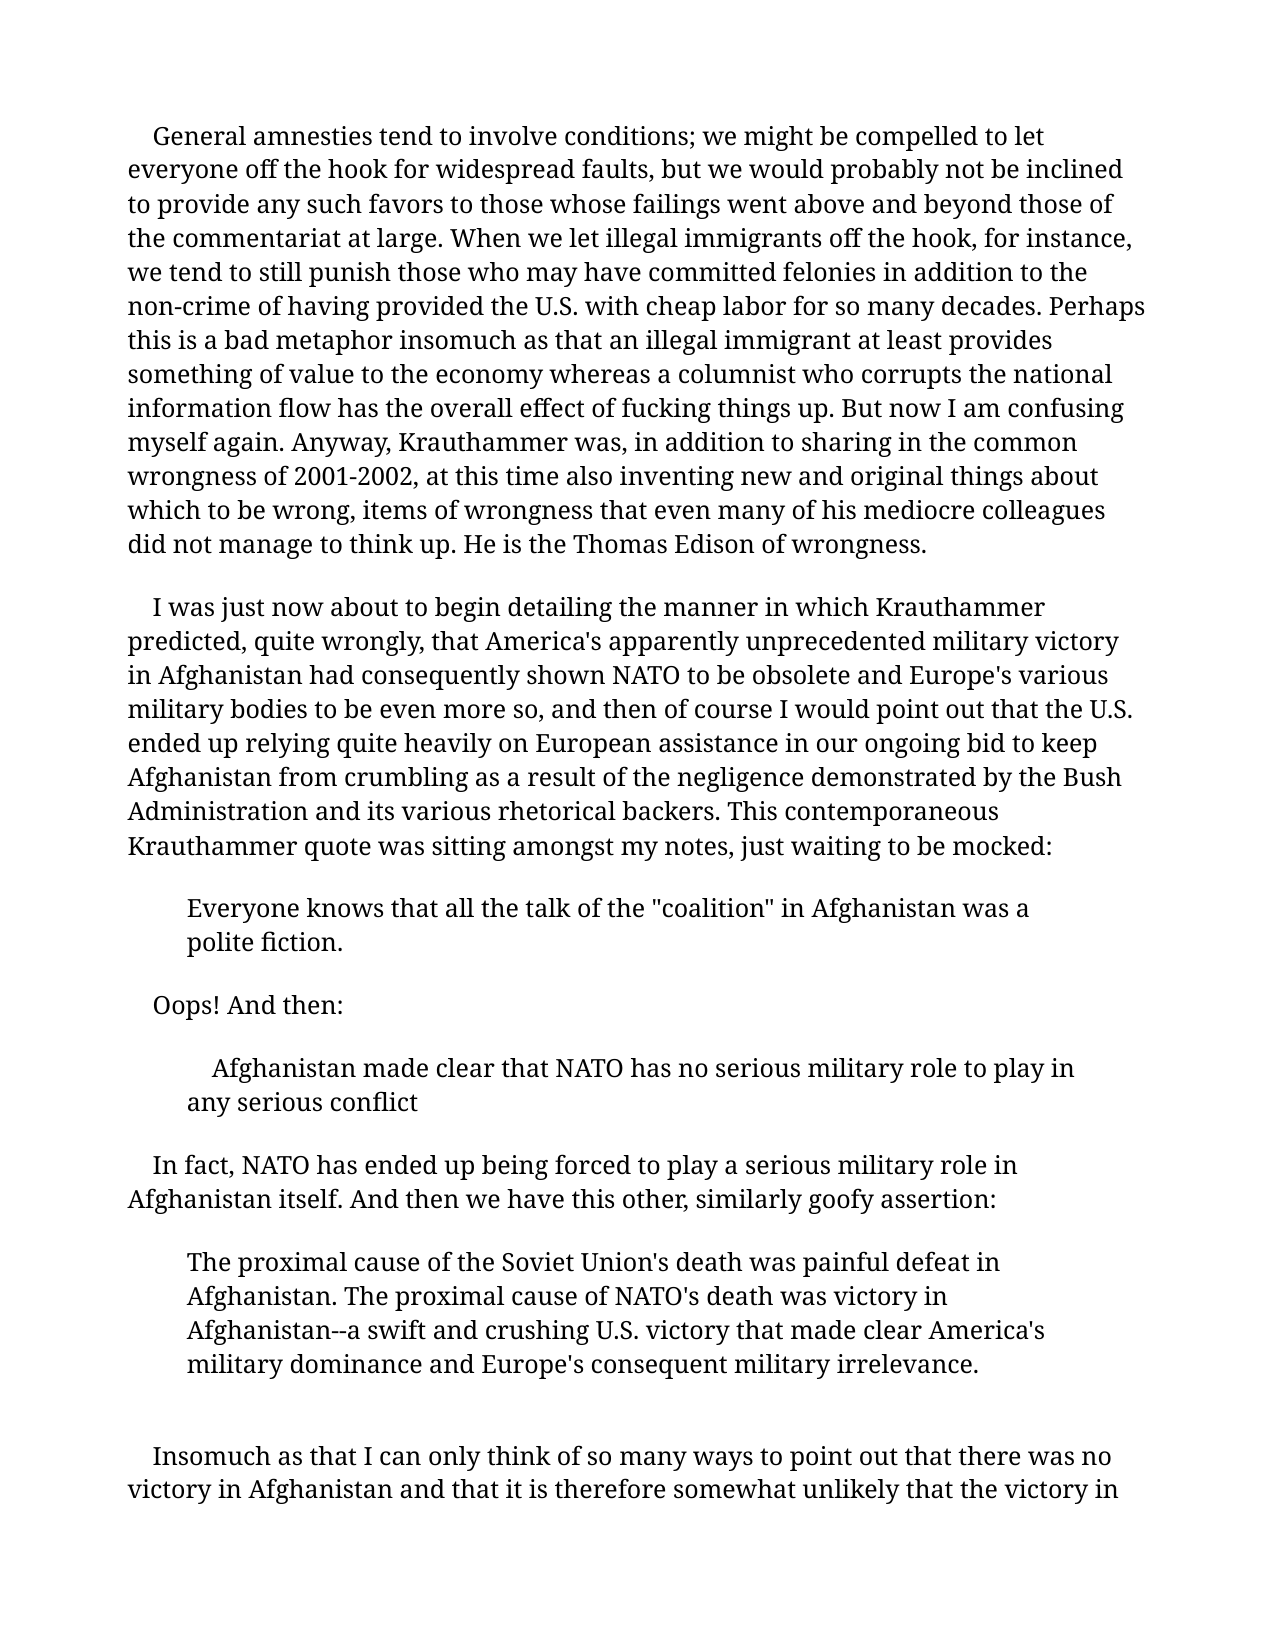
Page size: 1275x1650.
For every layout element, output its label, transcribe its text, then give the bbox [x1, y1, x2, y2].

text Oops! And then: [127, 988, 1147, 1022]
text I was just now about to begin detailing the manner in which Krauthammer predicted, quite wrongly, that America's apparently unprecedented military victory in Afghanistan had consequently shown NATO to be obsolete and Europe's various military bodies to be even more so, and then of course I would point out that the U.S. ended up relying quite heavily on European assistance in our ongoing bid to keep Afghanistan from crumbling as a result of the negligence demonstrated by the Bush Administration and its various rhetorical backers. This contemporaneous Krauthammer quote was sitting amongst my notes, just waiting to be mocked: [127, 590, 1147, 862]
text General amnesties tend to involve conditions; we might be compelled to let everyone off the hook for widespread faults, but we would probably not be inclined to provide any such favors to those whose failings went above and beyond those of the commentariat at large. When we let illegal immigrants off the hook, for instance, we tend to still punish those who may have committed felonies in addition to the non-crime of having provided the U.S. with cheap labor for so many decades. Perhaps this is a bad metaphor insomuch as that an illegal immigrant at least provides something of value to the economy whereas a columnist who corrupts the national information flow has the overall effect of fucking things up. But now I am confusing myself again. Anyway, Krauthammer was, in addition to sharing in the common wrongness of 2001-2002, at this time also inventing new and original things about which to be wrong, items of wrongness that even many of his mediocre colleagues did not manage to think up. He is the Thomas Edison of wrongness. [127, 118, 1147, 561]
text Afghanistan made clear that NATO has no serious military role to play in any serious conflict [187, 1051, 1088, 1119]
text The proximal cause of the Soviet Union's death was painful defeat in Afghanistan. The proximal cause of NATO's death was victory in Afghanistan--a swift and crushing U.S. victory that made clear America's military dominance and Europe's consequent military irrelevance. [187, 1244, 1088, 1381]
text Everyone knows that all the talk of the "coalition" in Afghanistan was a polite fiction. [187, 891, 1088, 959]
text In fact, NATO has ended up being forced to play a serious military role in Afghanistan itself. And then we have this other, similarly goofy assertion: [127, 1147, 1147, 1216]
text Insomuch as that I can only think of so many ways to point out that there was no victory in Afghanistan and that it is therefore somewhat unlikely that the victory in [127, 1438, 1147, 1506]
